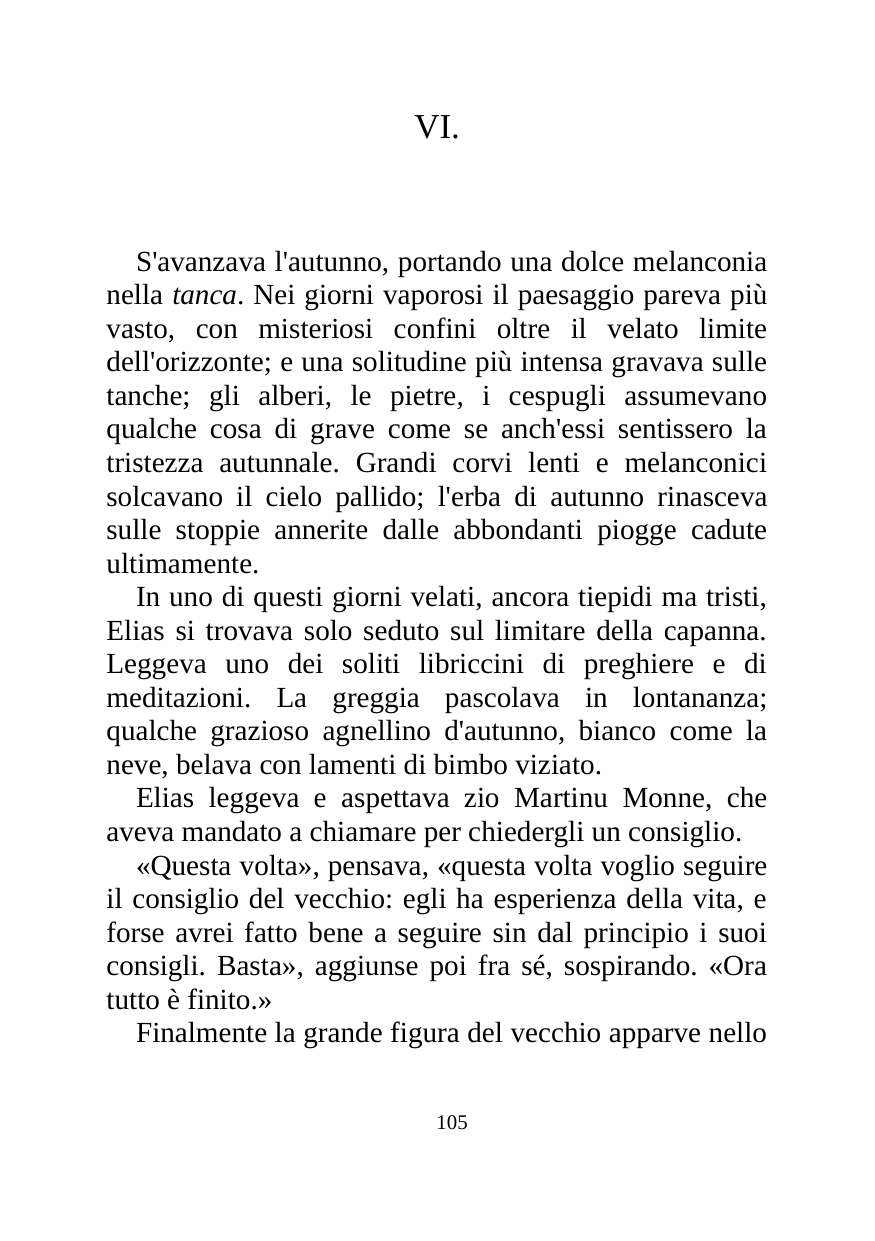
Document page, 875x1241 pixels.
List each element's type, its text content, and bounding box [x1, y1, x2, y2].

text S'avanzava l'autunno, portando una dolce melanconia nella tanca. Nei giorni vaporosi il paesaggio pareva più vasto, con misteriosi confini oltre il velato limite dell'orizzonte; e una solitudine più intensa gravava sulle tanche; gli alberi, le pietre, i cespugli assumevano qualche cosa di grave come se anch'essi sentissero la tristezza autunnale. Grandi corvi lenti e melanconici solcavano il cielo pallido; l'erba di autunno rinasceva sulle stoppie annerite dalle abbondanti piogge cadute ultimamente. [106, 244, 768, 579]
text Finalmente la grande figura del vecchio apparve nello [106, 1015, 768, 1049]
text «Questa volta», pensava, «questa volta voglio seguire il consiglio del vecchio: egli ha esperienza della vita, e forse avrei fatto bene a seguire sin dal principio i suoi consigli. Basta», aggiunse poi fra sé, sospirando. «Ora tutto è finito.» [106, 848, 768, 1015]
text In uno di questi giorni velati, ancora tiepidi ma tristi, Elias si trovava solo seduto sul limitare della capanna. Leggeva uno dei soliti libriccini di preghiere e di meditazioni. La greggia pascolava in lontananza; qualche grazioso agnellino d'autunno, bianco come la neve, belava con lamenti di bimbo viziato. [106, 579, 768, 781]
text Elias leggeva e aspettava zio Martinu Monne, che aveva mandato a chiamare per chiedergli un consiglio. [106, 781, 768, 848]
subtitle VI. [106, 106, 768, 146]
